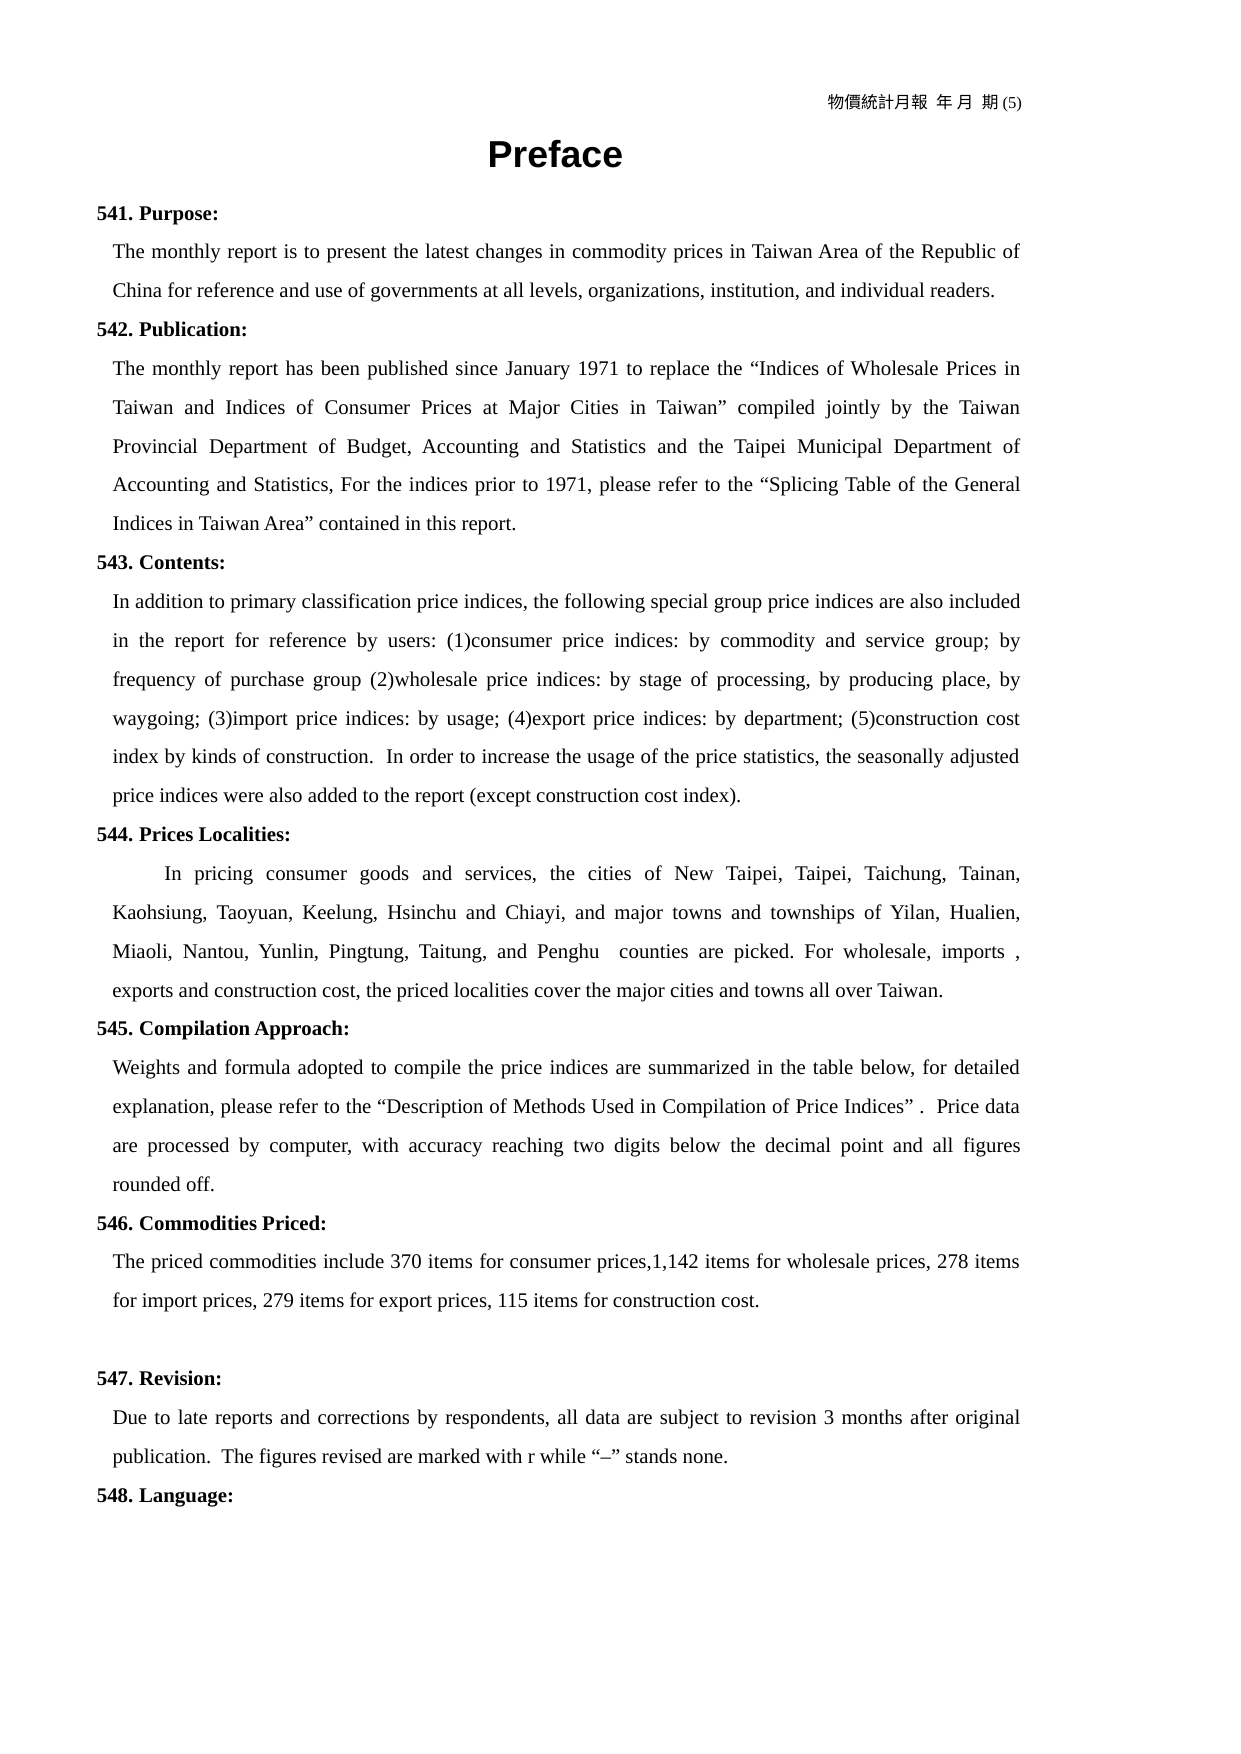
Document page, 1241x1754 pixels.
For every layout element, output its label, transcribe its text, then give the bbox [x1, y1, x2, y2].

list Language: [97, 1476, 1022, 1514]
list Compilation Approach: [97, 1009, 1022, 1048]
list Purpose: [97, 193, 1022, 232]
text In addition to primary classification price indices, the following special group price indices are also included in the report for reference by users: (1)consumer price indices: by commodity and service group; by frequency of purchase group (2)wholesale price indices: by stage of processing, by producing place, by waygoing; (3)import price indices: by usage; (4)export price indices: by department; (5)construction cost index by kinds of construction. In order to increase the usage of the price statistics, the seasonally adjusted price indices were also added to the report (except construction cost index). [112, 582, 1022, 815]
text Weights and formula adopted to compile the price indices are summarized in the table below, for detailed explanation, please refer to the “Description of Methods Used in Compilation of Price Indices” . Price data are processed by computer, with accuracy reaching two digits below the decimal point and all figures rounded off. [112, 1048, 1022, 1204]
text The priced commodities include 370 items for consumer prices,1,142 items for wholesale prices, 278 items for import prices, 279 items for export prices, 115 items for construction cost. [112, 1243, 1022, 1320]
list Commodities Priced: [97, 1204, 1022, 1243]
subtitle Preface [89, 116, 1022, 193]
text In pricing consumer goods and services, the cities of New Taipei, Taipei, Taichung, Tainan, Kaohsiung, Taoyuan, Keelung, Hsinchu and Chiayi, and major towns and townships of Yilan, Hualien, Miaoli, Nantou, Yunlin, Pingtung, Taitung, and Penghu counties are picked. For wholesale, imports , exports and construction cost, the priced localities cover the major cities and towns all over Taiwan. [112, 854, 1022, 1009]
text Due to late reports and corrections by respondents, all data are subject to revision 3 months after original publication. The figures revised are marked with r while “–” stands none. [112, 1398, 1022, 1476]
text The monthly report has been published since January 1971 to replace the “Indices of Wholesale Prices in Taiwan and Indices of Consumer Prices at Major Cities in Taiwan” compiled jointly by the Taiwan Provincial Department of Budget, Accounting and Statistics and the Taipei Municipal Department of Accounting and Statistics, For the indices prior to 1971, please refer to the “Splicing Table of the General Indices in Taiwan Area” contained in this report. [112, 349, 1022, 543]
text The monthly report is to present the latest changes in commodity prices in Taiwan Area of the Republic of China for reference and use of governments at all levels, organizations, institution, and individual readers. [112, 232, 1022, 310]
list Contents: [97, 543, 1022, 582]
list Publication: [97, 310, 1022, 349]
list Prices Localities: [97, 815, 1022, 854]
list Revision: [97, 1359, 1022, 1398]
